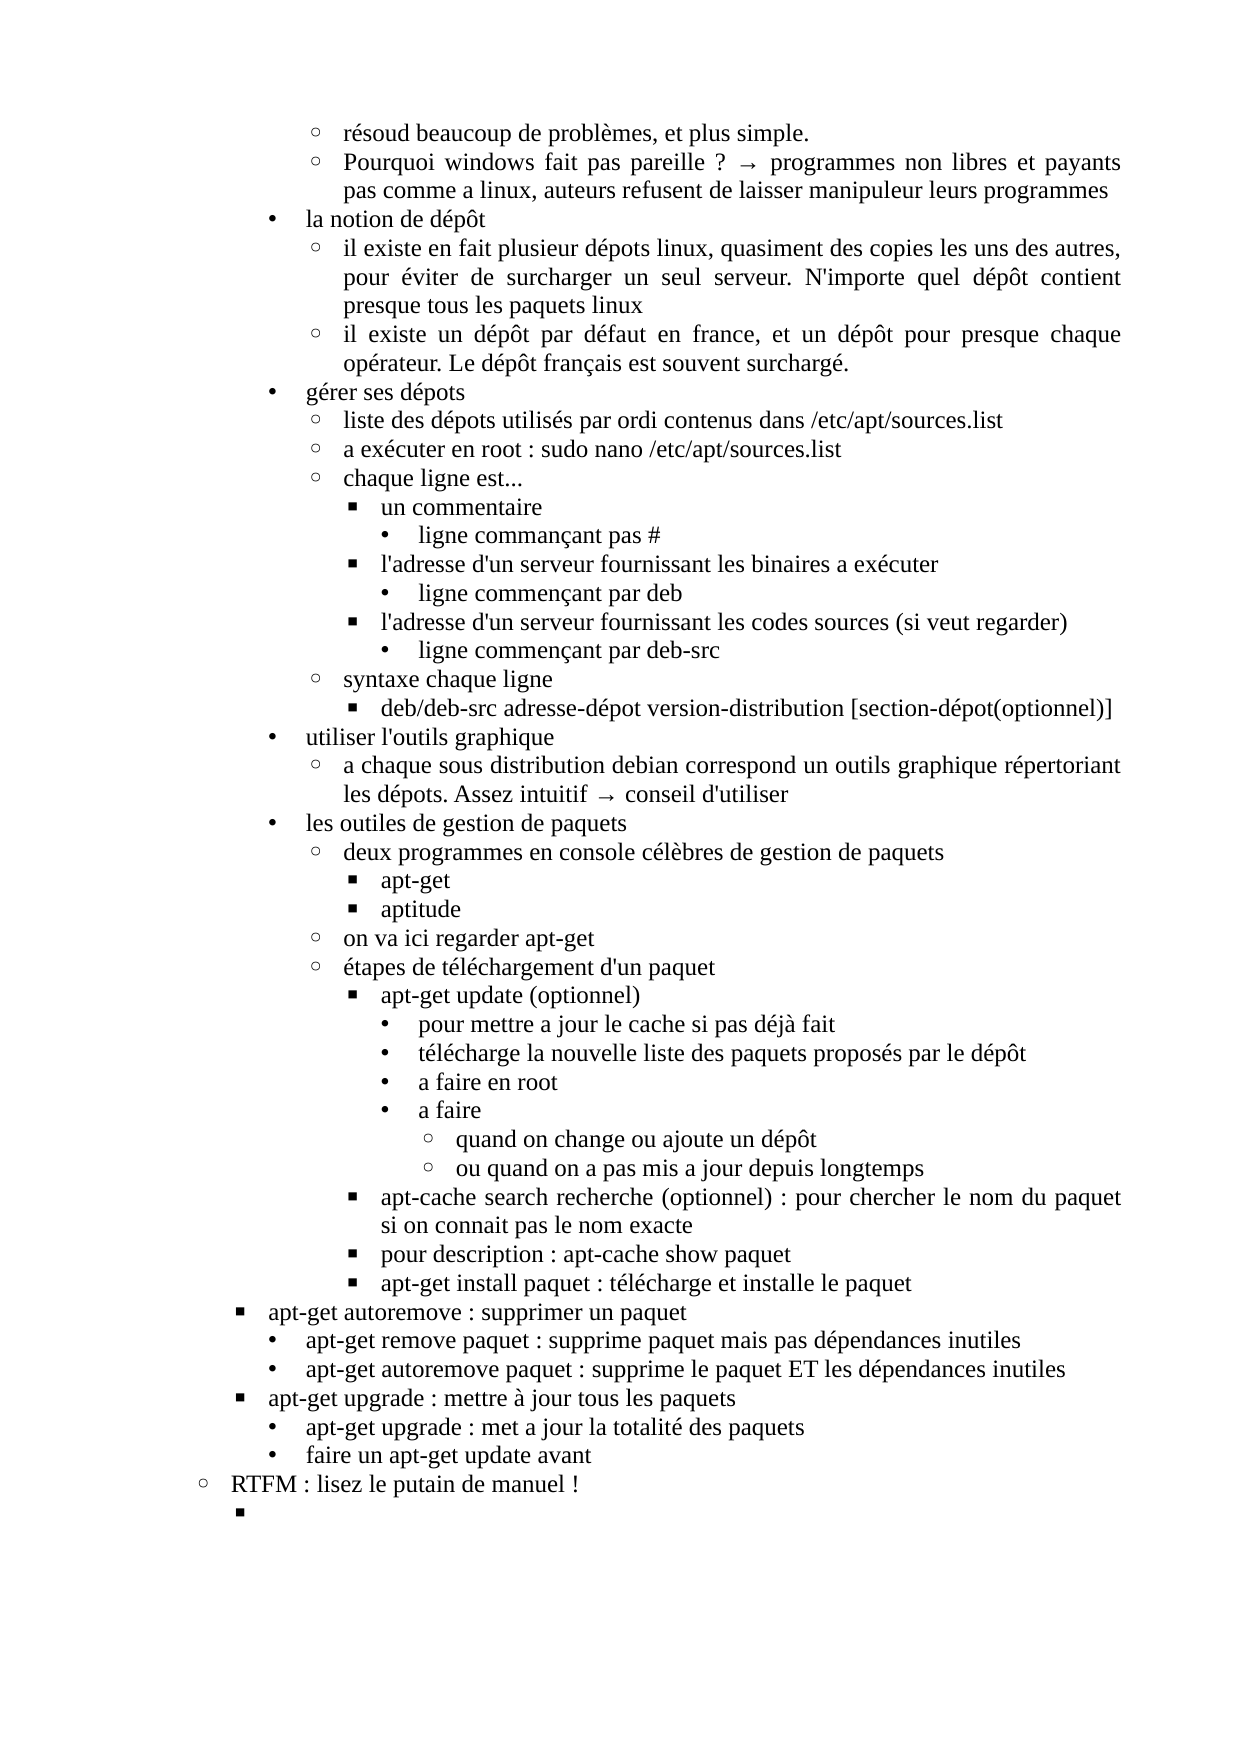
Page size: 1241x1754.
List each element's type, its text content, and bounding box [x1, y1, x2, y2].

list les outiles de gestion de paquets [268, 808, 1122, 837]
list apt-get upgrade : mettre à jour tous les paquets [231, 1383, 1122, 1412]
list apt-get upgrade : met a jour la totalité des paquets [268, 1412, 1122, 1441]
list étapes de téléchargement d'un paquet [306, 952, 1122, 981]
list a exécuter en root : sudo nano /etc/apt/sources.list [306, 434, 1122, 463]
list quand on change ou ajoute un dépôt [418, 1124, 1122, 1153]
list apt-get install paquet : télécharge et installe le paquet [343, 1268, 1122, 1297]
list ou quand on a pas mis a jour depuis longtemps [418, 1153, 1122, 1182]
list résoud beaucoup de problèmes, et plus simple. [306, 118, 1122, 147]
list pour mettre a jour le cache si pas déjà fait [381, 1009, 1122, 1038]
list utiliser l'outils graphique [268, 722, 1122, 751]
list l'adresse d'un serveur fournissant les codes sources (si veut regarder) [343, 607, 1122, 636]
list apt-get autoremove : supprimer un paquet [231, 1297, 1122, 1326]
list liste des dépots utilisés par ordi contenus dans /etc/apt/sources.list [306, 406, 1122, 434]
list l'adresse d'un serveur fournissant les binaires a exécuter [343, 549, 1122, 578]
list la notion de dépôt [268, 204, 1122, 233]
list il existe en fait plusieur dépots linux, quasiment des copies les uns des autres, pour éviter de surcharger un seul serveur. N'importe quel dépôt contient presque tous les paquets linux [306, 233, 1122, 319]
list pour description : apt-cache show paquet [343, 1239, 1122, 1268]
list faire un apt-get update avant [268, 1441, 1122, 1469]
list RTFM : lisez le putain de manuel ! [193, 1469, 1122, 1498]
list apt-get autoremove paquet : supprime le paquet ET les dépendances inutiles [268, 1354, 1122, 1383]
list a faire en root [381, 1067, 1122, 1096]
list Pourquoi windows fait pas pareille ? → programmes non libres et payants pas comme a linux, auteurs refusent de laisser manipuleur leurs programmes [306, 147, 1122, 204]
list deb/deb-src adresse-dépot version-distribution [section-dépot(optionnel)] [343, 693, 1122, 722]
list apt-get update (optionnel) [343, 981, 1122, 1009]
list aptitude [343, 894, 1122, 923]
list on va ici regarder apt-get [306, 923, 1122, 952]
list ligne commençant par deb [381, 578, 1122, 607]
list apt-get [343, 866, 1122, 894]
list ligne commançant pas # [381, 521, 1122, 549]
list apt-get remove paquet : supprime paquet mais pas dépendances inutiles [268, 1326, 1122, 1354]
list a faire [381, 1096, 1122, 1124]
list chaque ligne est... [306, 463, 1122, 492]
list syntaxe chaque ligne [306, 664, 1122, 693]
list a chaque sous distribution debian correspond un outils graphique répertoriant les dépots. Assez intuitif → conseil d'utiliser [306, 751, 1122, 808]
list il existe un dépôt par défaut en france, et un dépôt pour presque chaque opérateur. Le dépôt français est souvent surchargé. [306, 319, 1122, 377]
list un commentaire [343, 492, 1122, 521]
list apt-cache search recherche (optionnel) : pour chercher le nom du paquet si on connait pas le nom exacte [343, 1182, 1122, 1239]
list gérer ses dépots [268, 377, 1122, 406]
list deux programmes en console célèbres de gestion de paquets [306, 837, 1122, 866]
list ligne commençant par deb-src [381, 636, 1122, 664]
list télécharge la nouvelle liste des paquets proposés par le dépôt [381, 1038, 1122, 1067]
